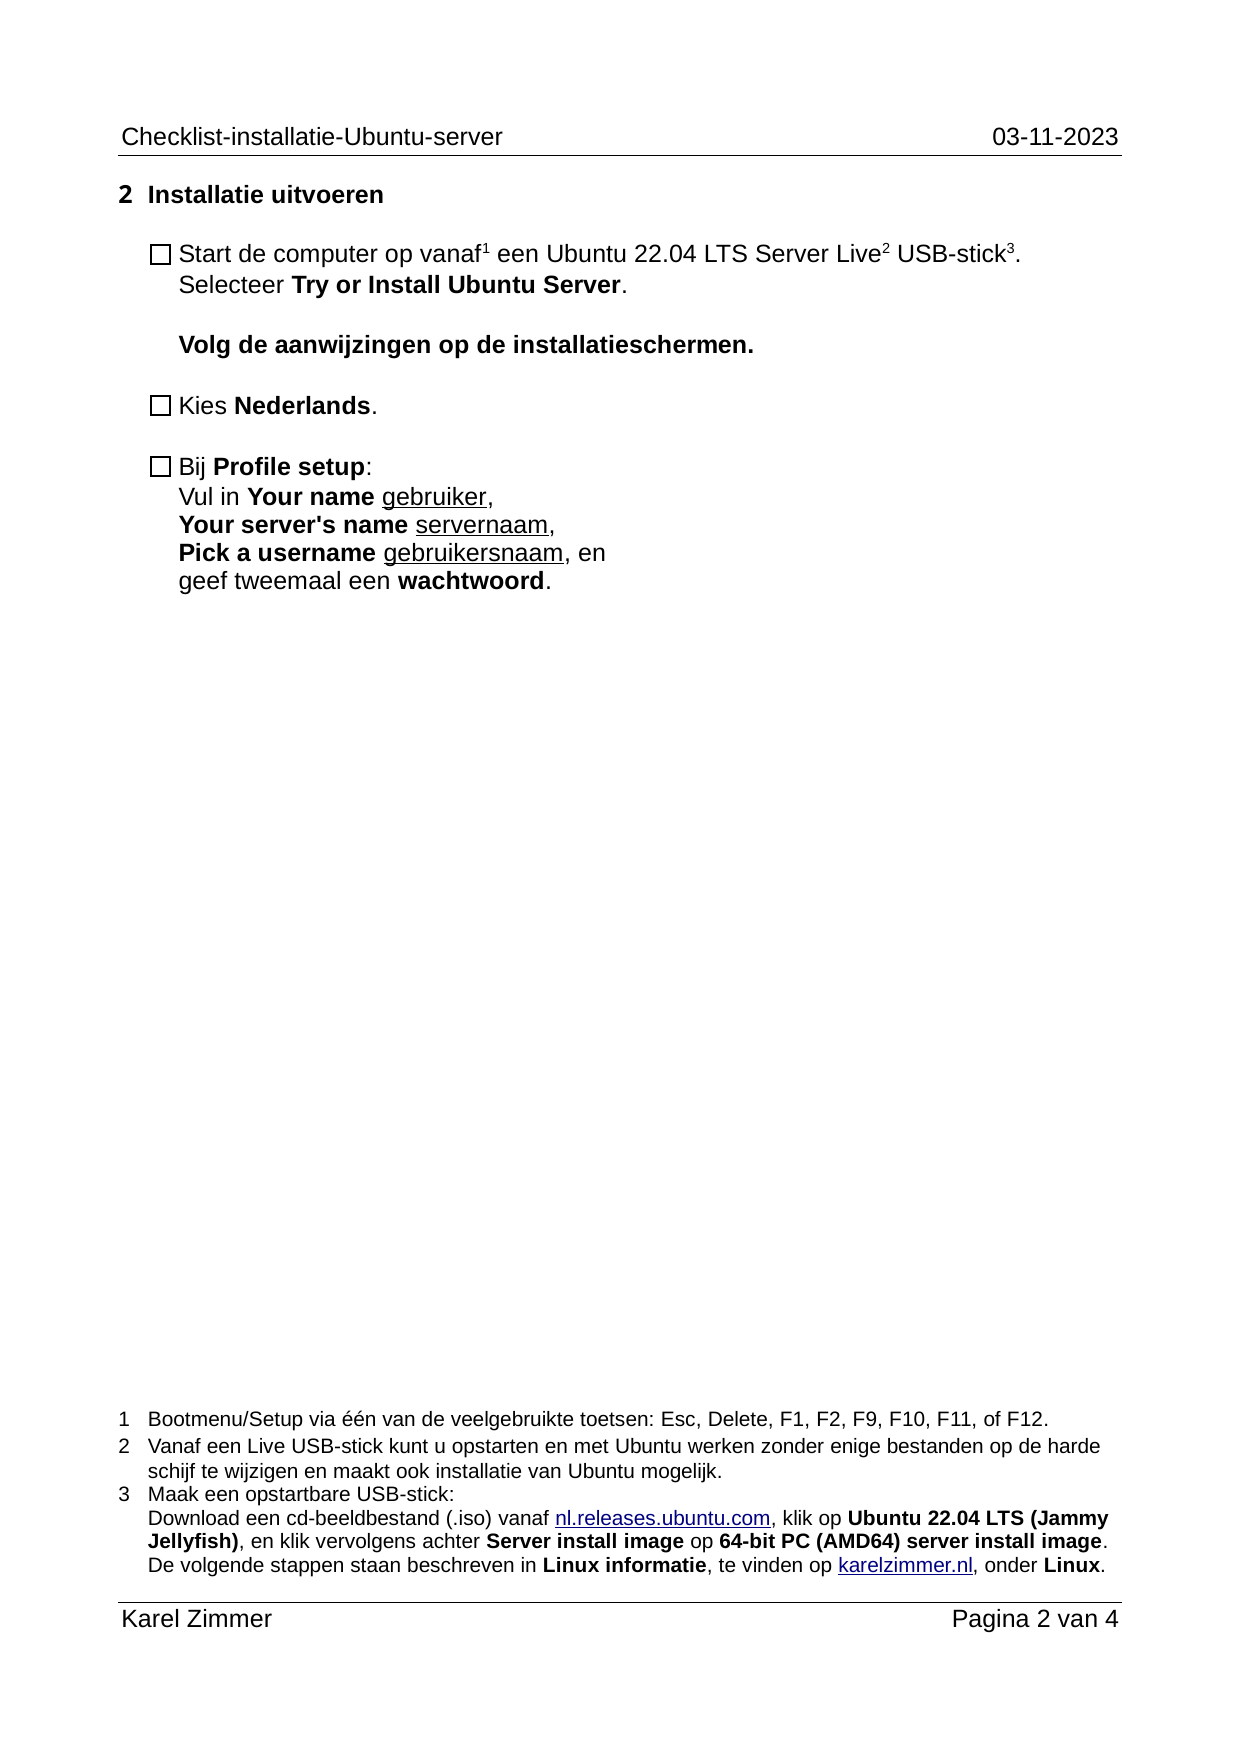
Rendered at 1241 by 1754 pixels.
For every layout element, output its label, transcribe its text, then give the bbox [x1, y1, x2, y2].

table_cell Bij Profile setup: [177, 451, 1122, 482]
table_cell [118, 391, 142, 421]
table_cell [177, 360, 1122, 391]
table_cell [142, 269, 177, 300]
table_cell [118, 330, 142, 360]
table_cell [118, 482, 142, 596]
table_cell Selecteer Try or Install Ubuntu Server. [177, 269, 1122, 300]
table_cell [142, 421, 177, 451]
table_cell Vul in Your name gebruiker, Your server's name servernaam, Pick a username gebruikersnaam, en geef tweemaal een wachtwoord. [177, 482, 1122, 596]
table_cell [118, 421, 142, 451]
table_cell [118, 451, 142, 482]
table_cell [142, 451, 177, 482]
table_cell [118, 360, 142, 391]
table_cell [142, 300, 177, 330]
table_cell Kies Nederlands. [177, 391, 1122, 421]
table_cell [118, 300, 142, 330]
table_header [118, 239, 142, 269]
table_cell [177, 300, 1122, 330]
table_header [142, 239, 177, 269]
table_cell [142, 482, 177, 596]
table_cell [142, 330, 177, 360]
table_cell [142, 360, 177, 391]
table_header Start de computer op vanaf een Ubuntu 22.04 LTS Server Live USB-stick. [177, 239, 1122, 269]
table_cell [177, 421, 1122, 451]
table_cell [118, 269, 142, 300]
table_cell Volg de aanwijzingen op de installatieschermen. [177, 330, 1122, 360]
table_cell [142, 391, 177, 421]
list Installatie uitvoeren [118, 177, 1122, 211]
